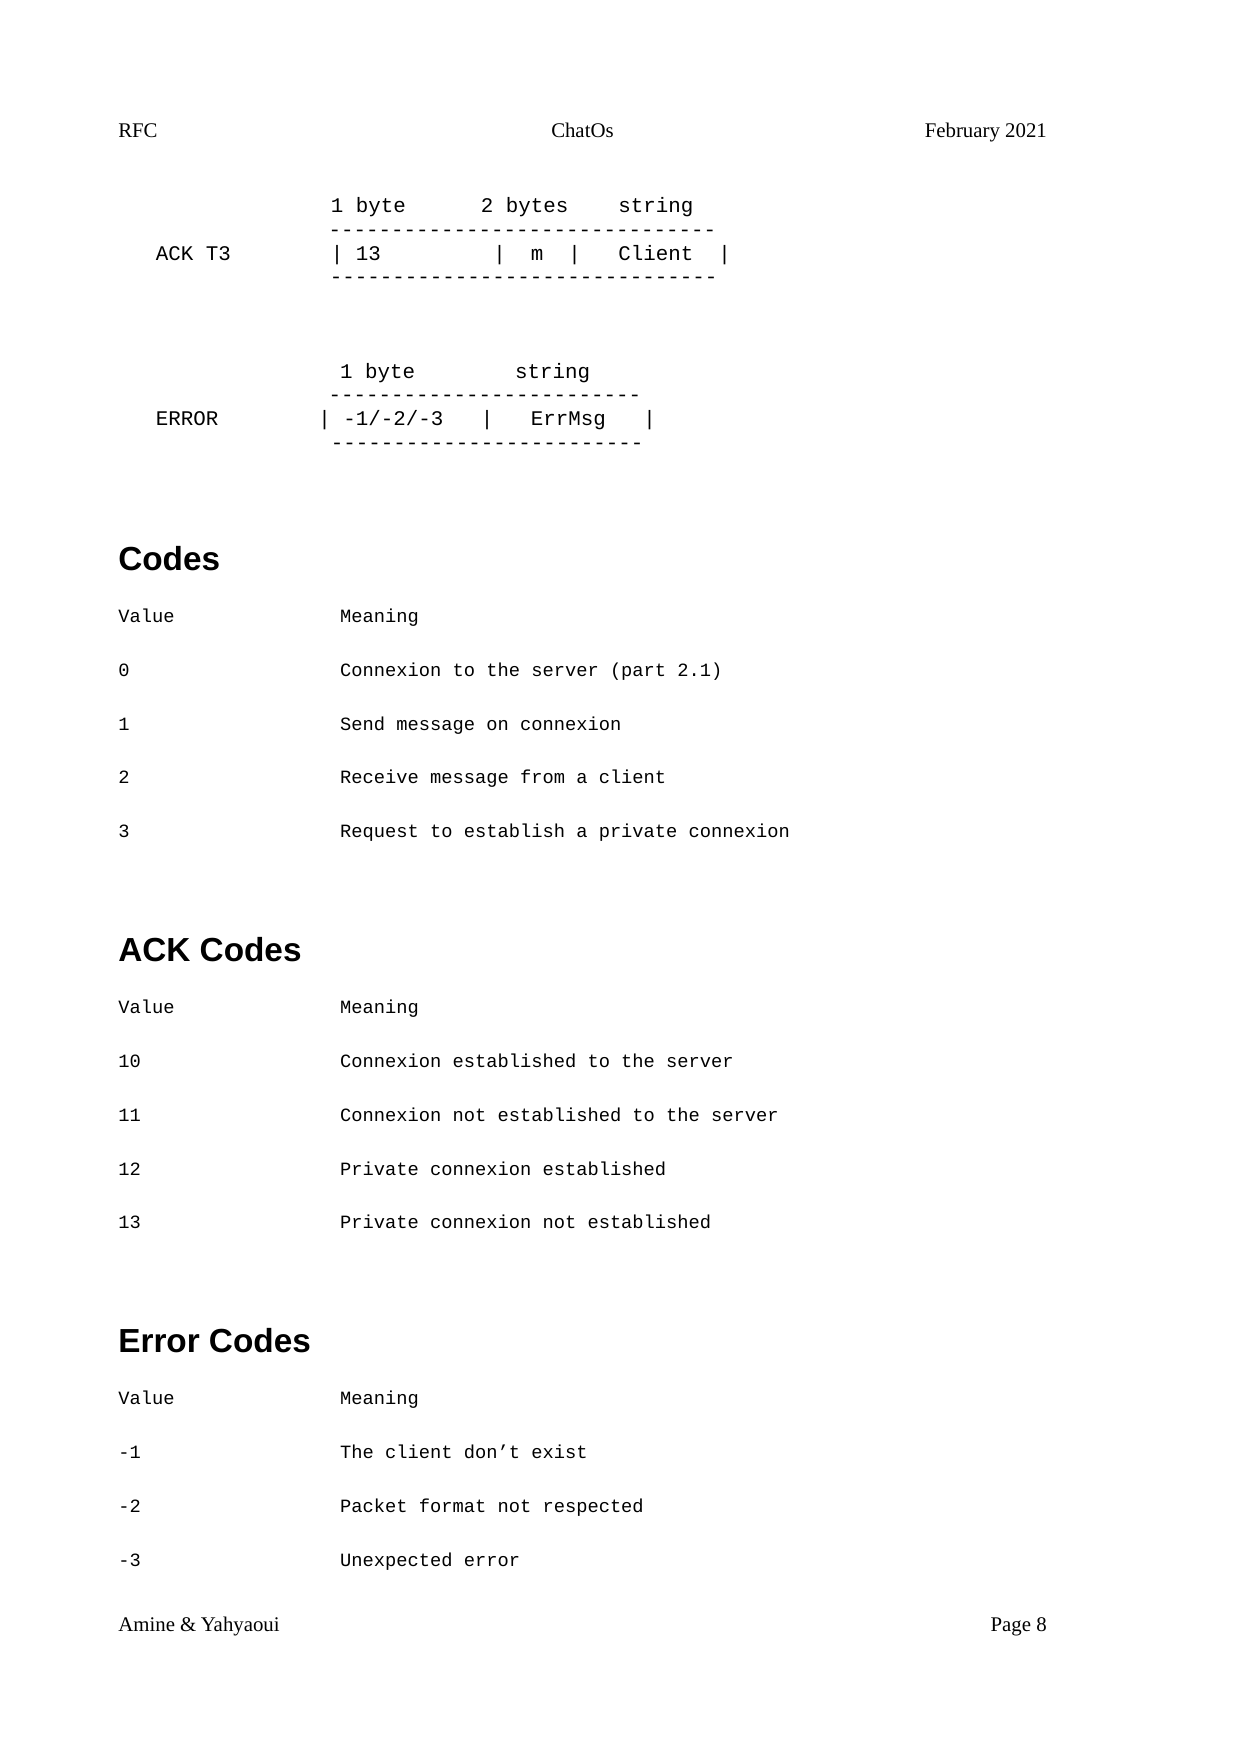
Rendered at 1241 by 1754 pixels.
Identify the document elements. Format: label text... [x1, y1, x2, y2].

text 2 Receive message from a client [118, 768, 1047, 789]
text ------------------------------- [118, 219, 1047, 243]
text 3 Request to establish a private connexion [118, 822, 1047, 843]
text Value Meaning [118, 607, 1047, 628]
text -1 The client don’t exist [118, 1443, 1047, 1464]
subtitle Error Codes [118, 1321, 1047, 1359]
text -3 Unexpected error [118, 1550, 1047, 1572]
text 1 Send message on connexion [118, 714, 1047, 736]
text ------------------------- [118, 432, 1047, 455]
text Value Meaning [118, 1389, 1047, 1410]
subtitle Codes [118, 539, 1047, 577]
text 12 Private connexion established [118, 1159, 1047, 1181]
text 0 Connexion to the server (part 2.1) [118, 661, 1047, 682]
text Value Meaning [118, 998, 1047, 1019]
text ------------------------------- [118, 266, 1047, 290]
text 1 byte string [118, 361, 1047, 384]
text 1 byte 2 bytes string [118, 195, 1047, 219]
text ACK T3 | 13 | m | Client | [118, 243, 1047, 266]
text 10 Connexion established to the server [118, 1052, 1047, 1073]
text ------------------------- [118, 384, 1047, 408]
subtitle ACK Codes [118, 930, 1047, 968]
text 11 Connexion not established to the server [118, 1105, 1047, 1127]
text 13 Private connexion not established [118, 1213, 1047, 1234]
text ERROR | -1/-2/-3 | ErrMsg | [118, 408, 1047, 432]
text -2 Packet format not respected [118, 1496, 1047, 1518]
